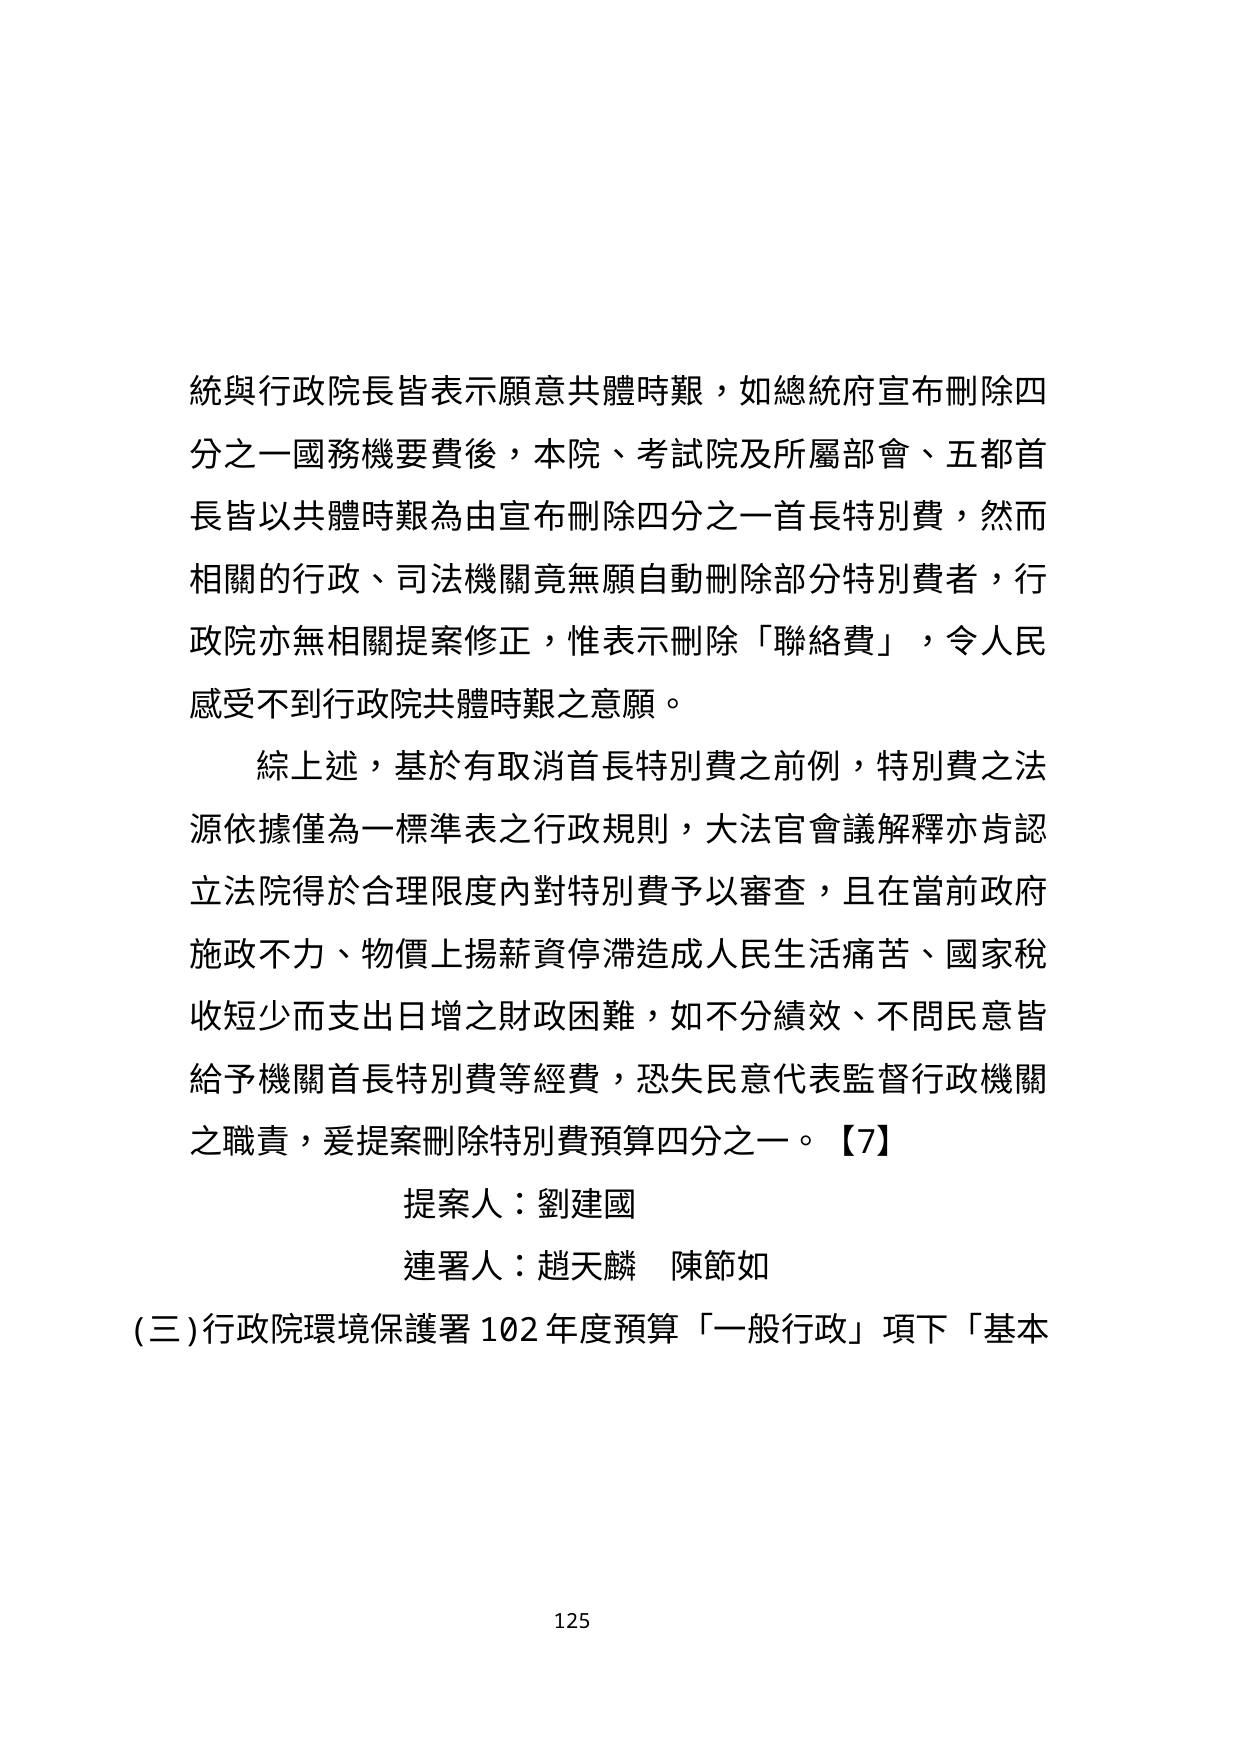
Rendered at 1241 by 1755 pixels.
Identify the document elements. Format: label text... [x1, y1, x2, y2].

text (三)行政院環境保護署102年度預算「一般行政」項下「基本 [128, 1285, 1050, 1347]
text 提案人：劉建國 [94, 1160, 1050, 1222]
text 連署人：趙天麟 陳節如 [94, 1222, 1050, 1285]
text 綜上述，基於有取消首長特別費之前例，特別費之法源依據僅為一標準表之行政規則，大法官會議解釋亦肯認立法院得於合理限度內對特別費予以審查，且在當前政府施政不力、物價上揚薪資停滯造成人民生活痛苦、國家稅收短少而支出日增之財政困難，如不分績效、不問民意皆給予機關首長特別費等經費，恐失民意代表監督行政機關之職責，爰提案刪除特別費預算四分之一。【7】 [189, 722, 1050, 1160]
text 統與行政院長皆表示願意共體時艱，如總統府宣布刪除四分之一國務機要費後，本院、考試院及所屬部會、五都首長皆以共體時艱為由宣布刪除四分之一首長特別費，然而相關的行政、司法機關竟無願自動刪除部分特別費者，行政院亦無相關提案修正，惟表示刪除「聯絡費」，令人民感受不到行政院共體時艱之意願。 [189, 347, 1050, 722]
